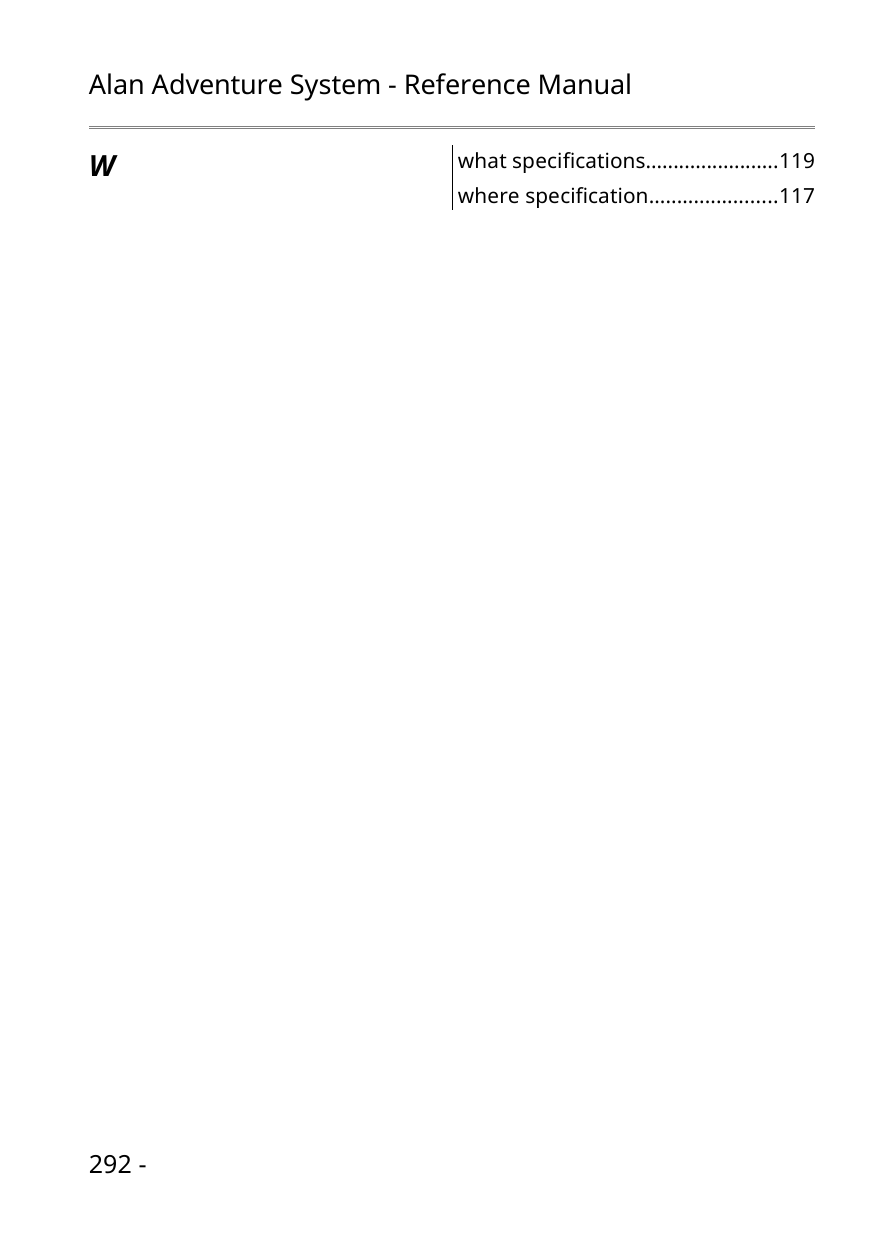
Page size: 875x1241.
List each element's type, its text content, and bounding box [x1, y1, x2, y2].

text what specifications 119 [458, 146, 815, 174]
text where specification 117 [458, 181, 815, 209]
text w [88, 146, 446, 185]
